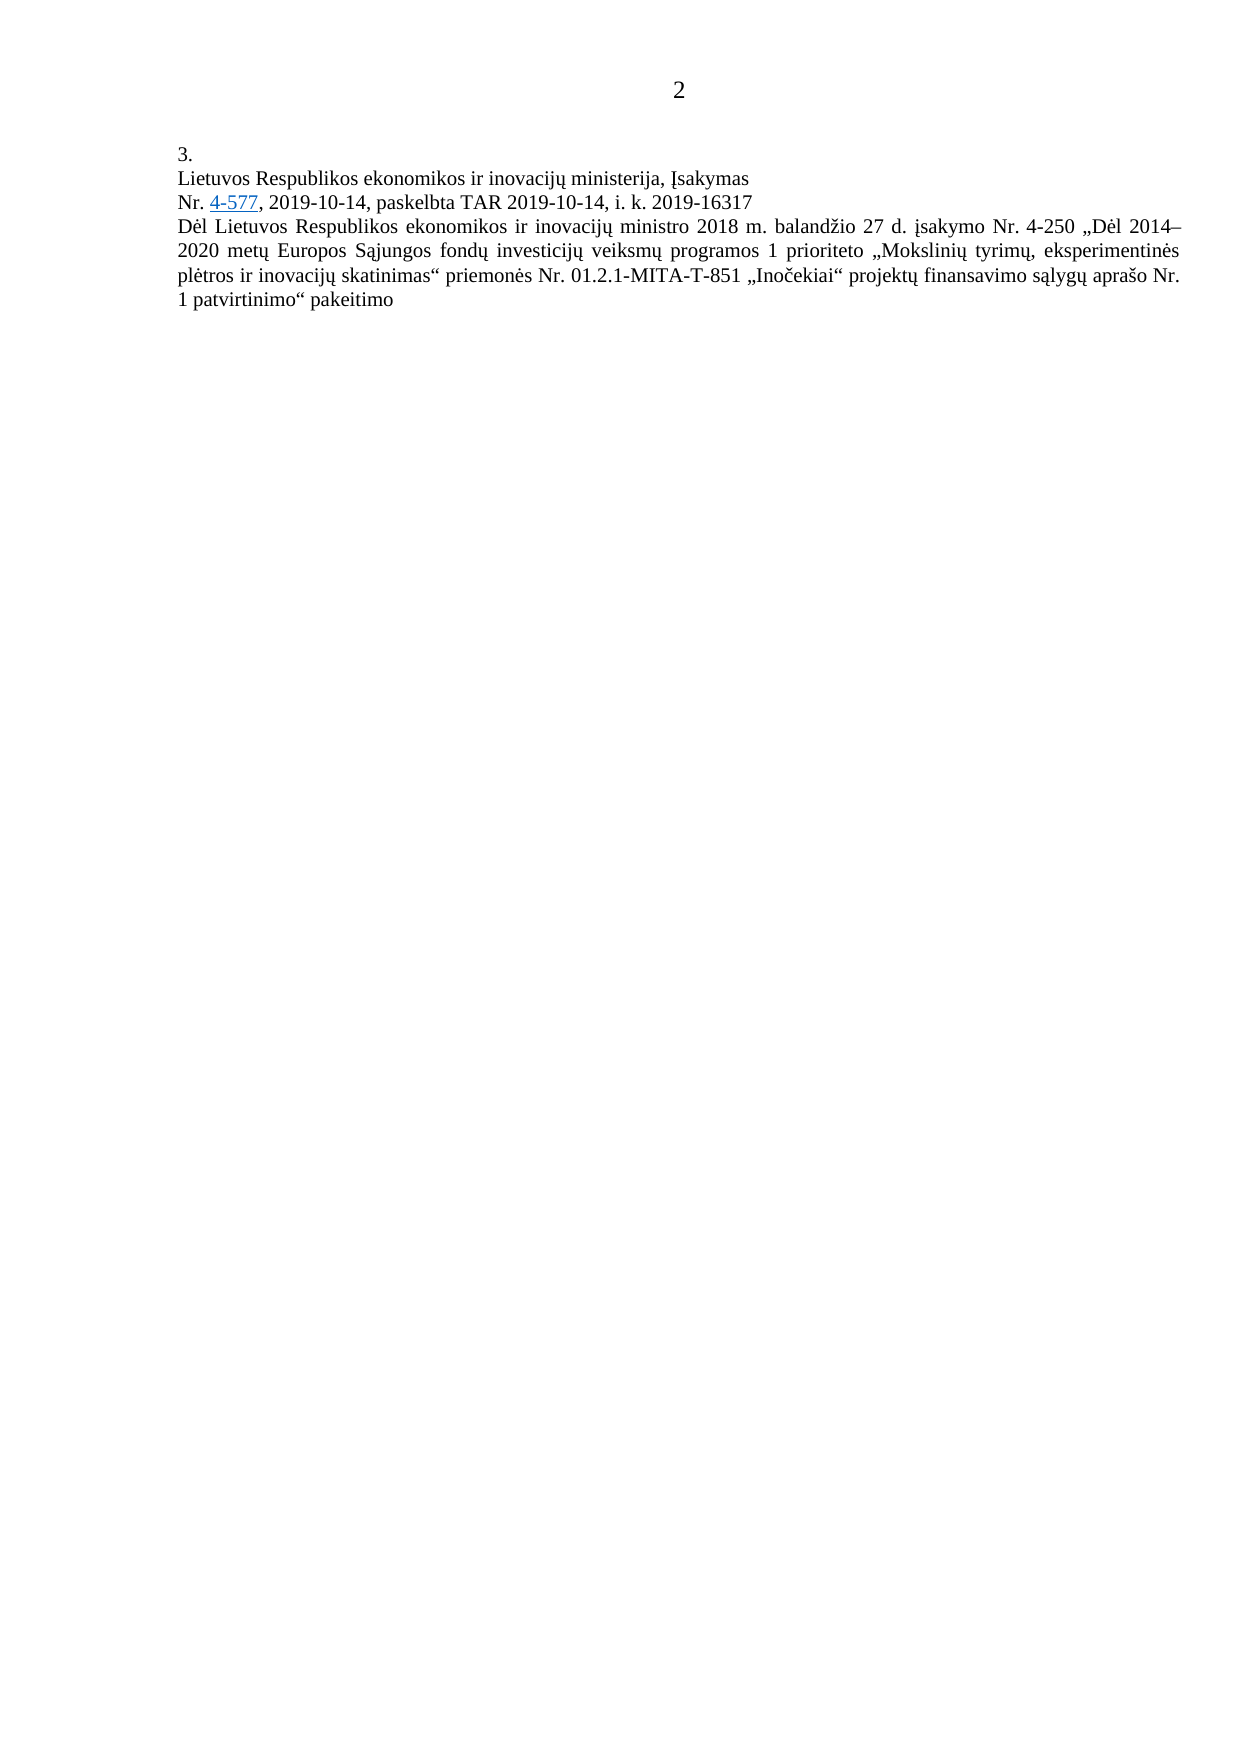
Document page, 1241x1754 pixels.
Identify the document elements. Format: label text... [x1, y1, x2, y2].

text Lietuvos Respublikos ekonomikos ir inovacijų ministerija, Įsakymas [177, 166, 1181, 190]
text Dėl Lietuvos Respublikos ekonomikos ir inovacijų ministro 2018 m. balandžio 27 d. įsakymo Nr. 4-250 „Dėl 2014–2020 metų Europos Sąjungos fondų investicijų veiksmų programos 1 prioriteto „Mokslinių tyrimų, eksperimentinės plėtros ir inovacijų skatinimas“ priemonės Nr. 01.2.1-MITA-T-851 „Inočekiai“ projektų finansavimo sąlygų aprašo Nr. 1 patvirtinimo“ pakeitimo [177, 214, 1181, 311]
text Nr. 4-577, 2019-10-14, paskelbta TAR 2019-10-14, i. k. 2019-16317 [177, 190, 1181, 214]
text 3. [177, 142, 1181, 166]
